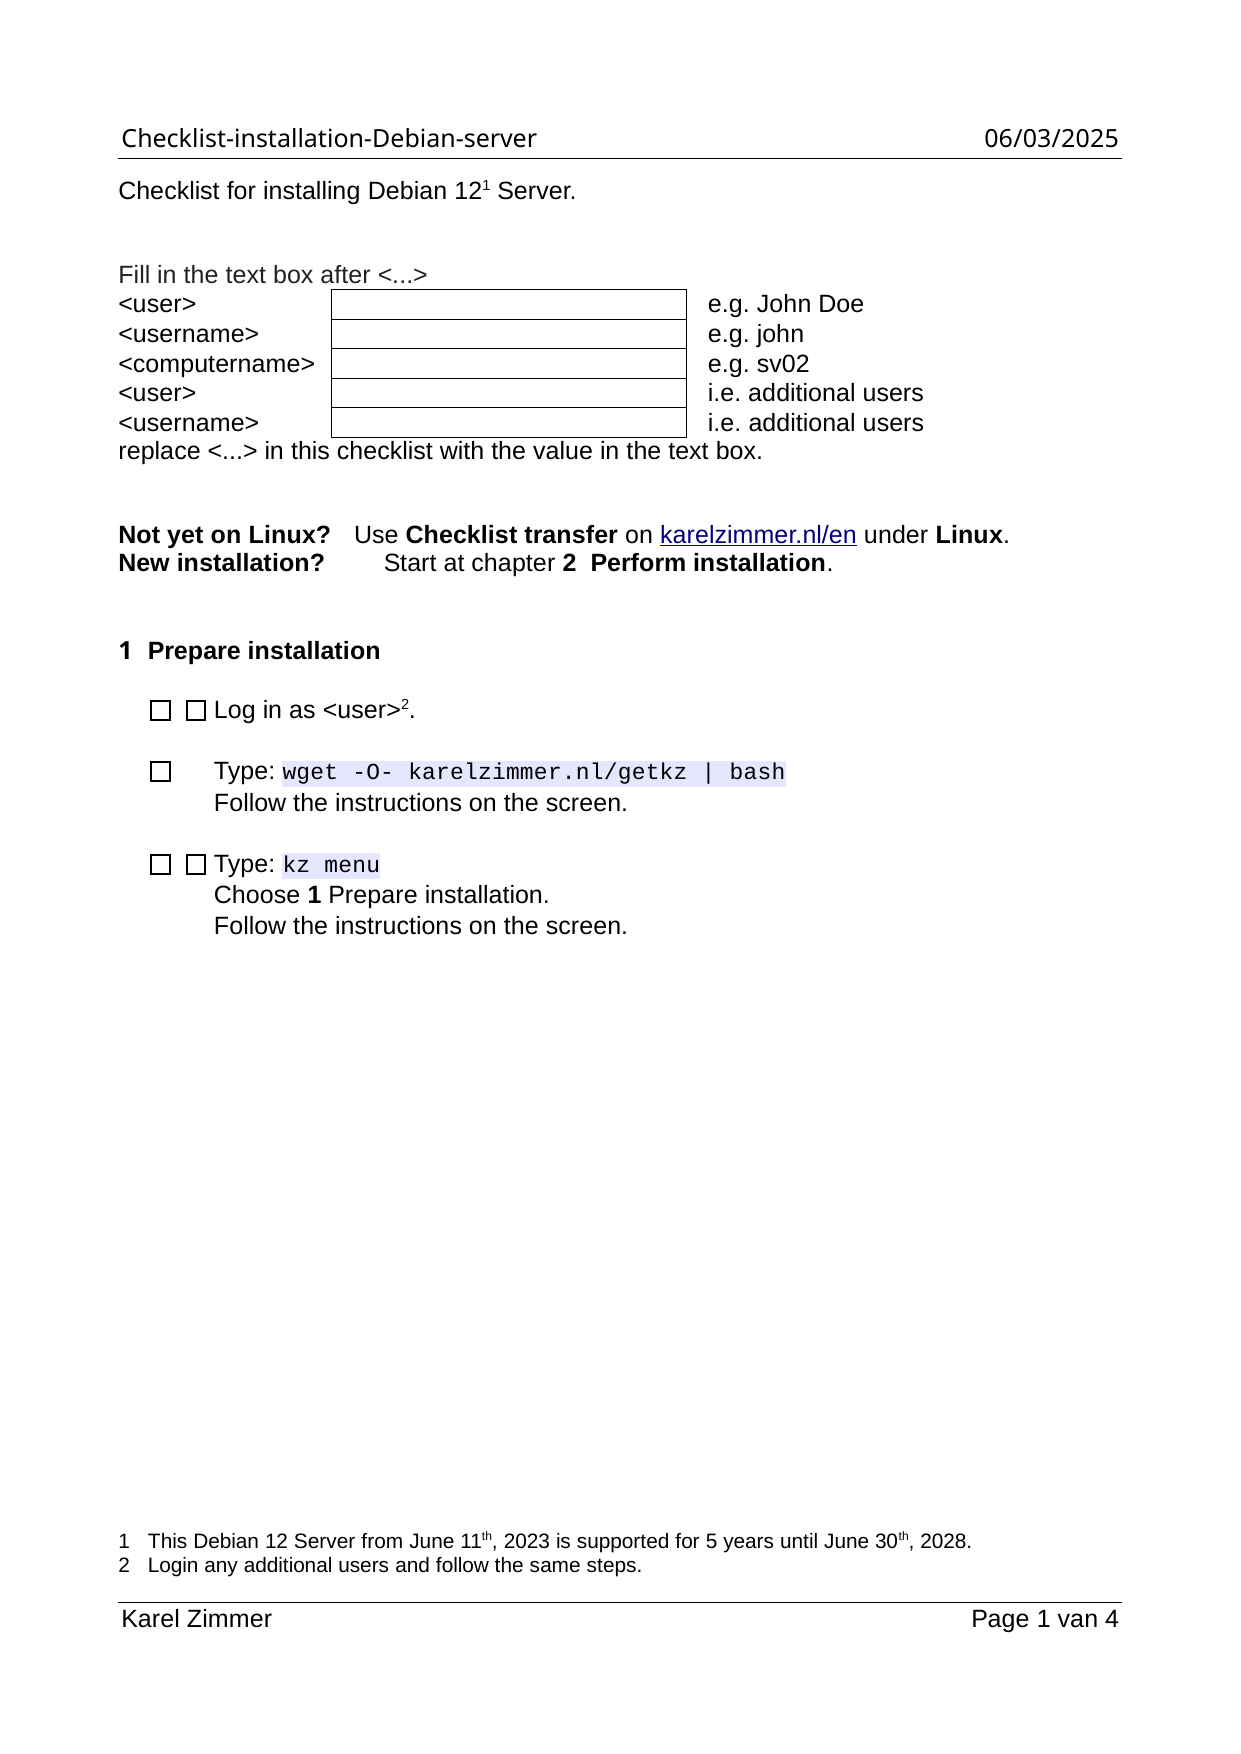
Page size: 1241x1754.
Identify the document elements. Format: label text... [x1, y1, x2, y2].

text i.e. additional users [687, 378, 1122, 407]
table_header [118, 695, 142, 726]
table_cell Follow the instructions on the screen. [213, 788, 1122, 818]
text New installation? Start at chapter 2 Perform installation. [118, 549, 1122, 577]
table_cell [142, 880, 177, 911]
table_cell Follow the instructions on the screen. [213, 911, 1122, 941]
text e.g. John Doe [687, 289, 1122, 319]
table_cell [177, 726, 213, 756]
table_cell [213, 818, 1122, 848]
text <user> [118, 378, 331, 407]
table_cell [142, 848, 177, 880]
table_cell [177, 818, 213, 848]
text Not yet on Linux? Use Checklist transfer on karelzimmer.nl/en under Linux. [118, 521, 1122, 549]
table_cell [177, 880, 213, 911]
table_cell [177, 788, 213, 818]
table_cell Choose 1 Prepare installation. [213, 880, 1122, 911]
table_cell [118, 818, 142, 848]
table_cell [142, 818, 177, 848]
list Prepare installation [118, 633, 1122, 667]
table_cell [213, 726, 1122, 756]
text <computername> [118, 348, 331, 378]
table_cell Type: wget -O- karelzimmer.nl/getkz | bash [213, 756, 1122, 788]
table_cell [118, 788, 142, 818]
table_header Log in as <user>. [213, 695, 1122, 726]
text Fill in the text box after <...> [118, 261, 1122, 289]
table_cell [118, 848, 142, 880]
table_cell [177, 848, 213, 880]
table_cell [142, 788, 177, 818]
table_cell [177, 911, 213, 941]
text e.g. john [687, 319, 1122, 348]
table_header [142, 695, 177, 726]
table_cell [118, 880, 142, 911]
table_cell [142, 756, 177, 788]
text <username> [118, 319, 331, 348]
text This Debian 12 Server from June 11th, 2023 is supported for 5 years until June 30th, 2028. [118, 1530, 1122, 1553]
table_cell [177, 756, 213, 788]
text <username> [118, 407, 331, 437]
text Checklist for installing Debian 12 Server. [118, 177, 1122, 205]
text replace <...> in this checklist with the value in the text box. [118, 437, 1122, 465]
table_cell Type: kz menu [213, 848, 1122, 880]
text e.g. sv02 [687, 348, 1122, 378]
table_cell [118, 726, 142, 756]
table_header [177, 695, 213, 726]
text i.e. additional users [687, 407, 1122, 437]
table_cell [142, 911, 177, 941]
table_cell [118, 756, 142, 788]
text <user> [118, 289, 331, 319]
table_cell [142, 726, 177, 756]
table_cell [118, 911, 142, 941]
